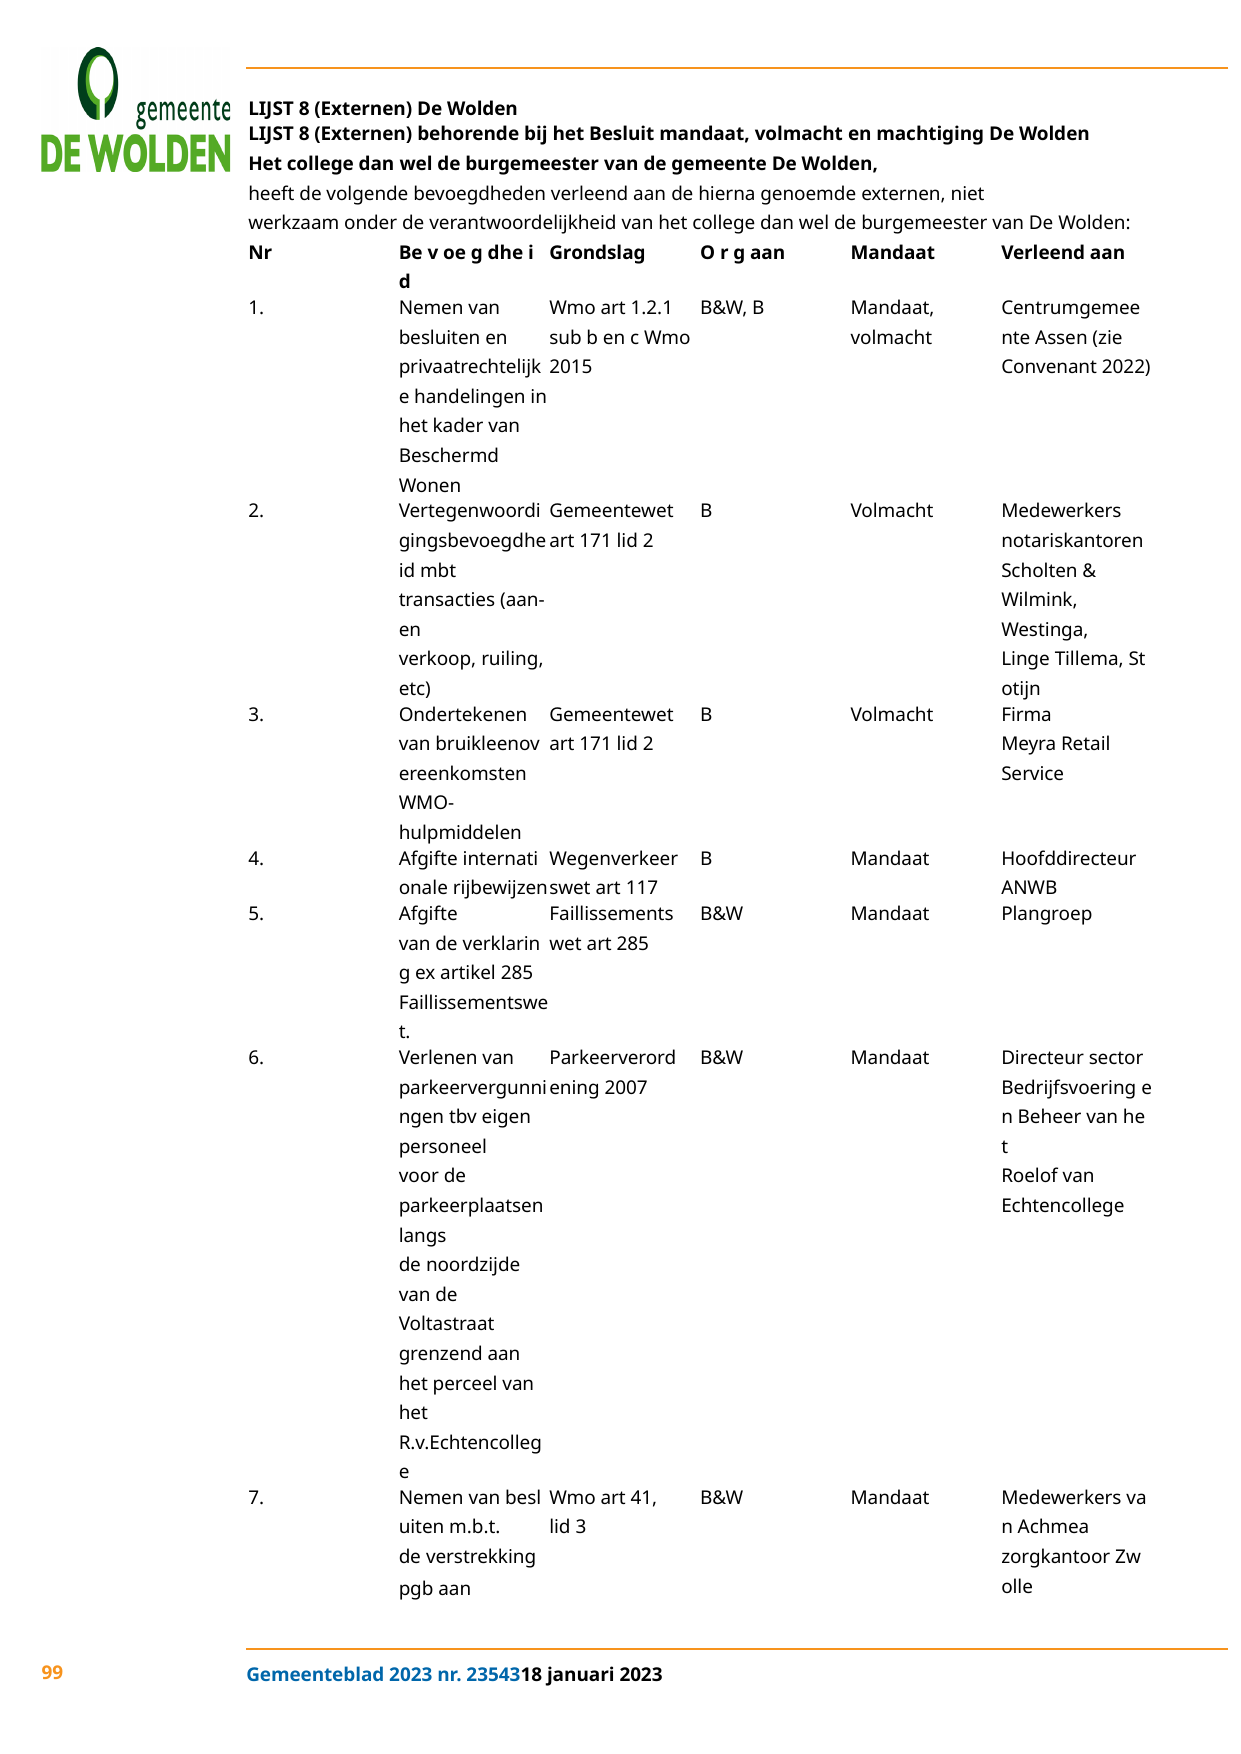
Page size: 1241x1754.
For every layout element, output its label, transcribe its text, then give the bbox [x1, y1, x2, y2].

table_cell 3. [248, 701, 398, 845]
table_cell Volmacht [850, 498, 1001, 701]
text heeft de volgende bevoegdheden verleend aan de hierna genoemde externen, niet werkzaam onder de verantwoordelijkheid van het college dan wel de burgemeester van De Wolden: [248, 180, 1152, 235]
table_cell Mandaat [850, 1044, 1001, 1484]
table_cell 2. [248, 498, 398, 701]
table_cell Mandaat [850, 900, 1001, 1044]
table_cell 6. [248, 1044, 398, 1484]
table_header Be v oe g dhe i d [399, 239, 549, 294]
table_cell Faillissements wet art 285 [549, 900, 700, 1044]
table_cell B&W [700, 1484, 850, 1601]
table_cell Centrumgemeente Assen (zie Convenant 2022) [1001, 294, 1152, 498]
table_cell Verlenen van parkeervergunningen tbv eigen personeel voor de parkeerplaatsen langs de noordzijde van de Voltastraat grenzend aan het perceel van het R.v.Echtencollege [399, 1044, 549, 1484]
table_cell 4. [248, 845, 398, 900]
table_cell Mandaat [850, 845, 1001, 900]
table_cell Nemen van besluiten m.b.t. de verstrekking van een pgb aan [399, 1484, 549, 1601]
table_cell B [700, 701, 850, 845]
table_cell Parkeerverord ening 2007 [549, 1044, 700, 1484]
table_header Verleend aan [1001, 239, 1152, 294]
table_cell Firma Meyra Retail Service [1001, 701, 1152, 845]
text LIJST 8 (Externen) behorende bij het Besluit mandaat, volmacht en machtiging De Wolden [248, 121, 1152, 146]
table_cell B [700, 498, 850, 701]
table_cell Afgifte internationale rijbewijzen [399, 845, 549, 900]
table_cell Wmo art 1.2.1 sub b en c Wmo 2015 [549, 294, 700, 498]
table_cell B [700, 845, 850, 900]
table_header Grondslag [549, 239, 700, 294]
table_header O r g aan [700, 239, 850, 294]
table_cell Ondertekenen van bruikleenovereenkomsten WMO- hulpmiddelen [399, 701, 549, 845]
table_cell Gemeentewet art 171 lid 2 [549, 498, 700, 701]
table_cell Vertegenwoordigingsbevoegdheid mbt transacties (aan- en verkoop, ruiling, etc) [399, 498, 549, 701]
table_cell Medewerkers notariskantoren Scholten & Wilmink, Westinga, Linge Tillema, Stotijn [1001, 498, 1152, 701]
text Het college dan wel de burgemeester van de gemeente De Wolden, [248, 150, 1152, 176]
table_cell Directeur sector Bedrijfsvoering en Beheer van het Roelof van Echtencollege [1001, 1044, 1152, 1484]
table_cell B&W [700, 900, 850, 1044]
table_cell 7. [248, 1484, 398, 1601]
table_cell Mandaat [850, 1484, 1001, 1601]
table_cell Hoofddirecteur ANWB [1001, 845, 1152, 900]
table_cell Volmacht [850, 701, 1001, 845]
table_cell B&W, B [700, 294, 850, 498]
table_cell 1. [248, 294, 398, 498]
table_cell Afgifte van de verklaring ex artikel 285 Faillissementswet. [399, 900, 549, 1044]
table_cell Plangroep [1001, 900, 1152, 1044]
table_cell Wmo art 41, lid 3 [549, 1484, 700, 1601]
table_header Nr [248, 239, 398, 294]
picture [41, 47, 231, 172]
table_cell Gemeentewet art 171 lid 2 [549, 701, 700, 845]
table_cell Medewerkers van Achmea zorgkantoor Zwolle [1001, 1484, 1152, 1601]
text LIJST 8 (Externen) De Wolden [248, 95, 1152, 121]
table_cell B&W [700, 1044, 850, 1484]
table_cell Wegenverkeer swet art 117 [549, 845, 700, 900]
table_cell 5. [248, 900, 398, 1044]
table_cell Mandaat, volmacht [850, 294, 1001, 498]
table_header Mandaat [850, 239, 1001, 294]
table_cell Nemen van besluiten en privaatrechtelijke handelingen in het kader van Beschermd Wonen [399, 294, 549, 498]
